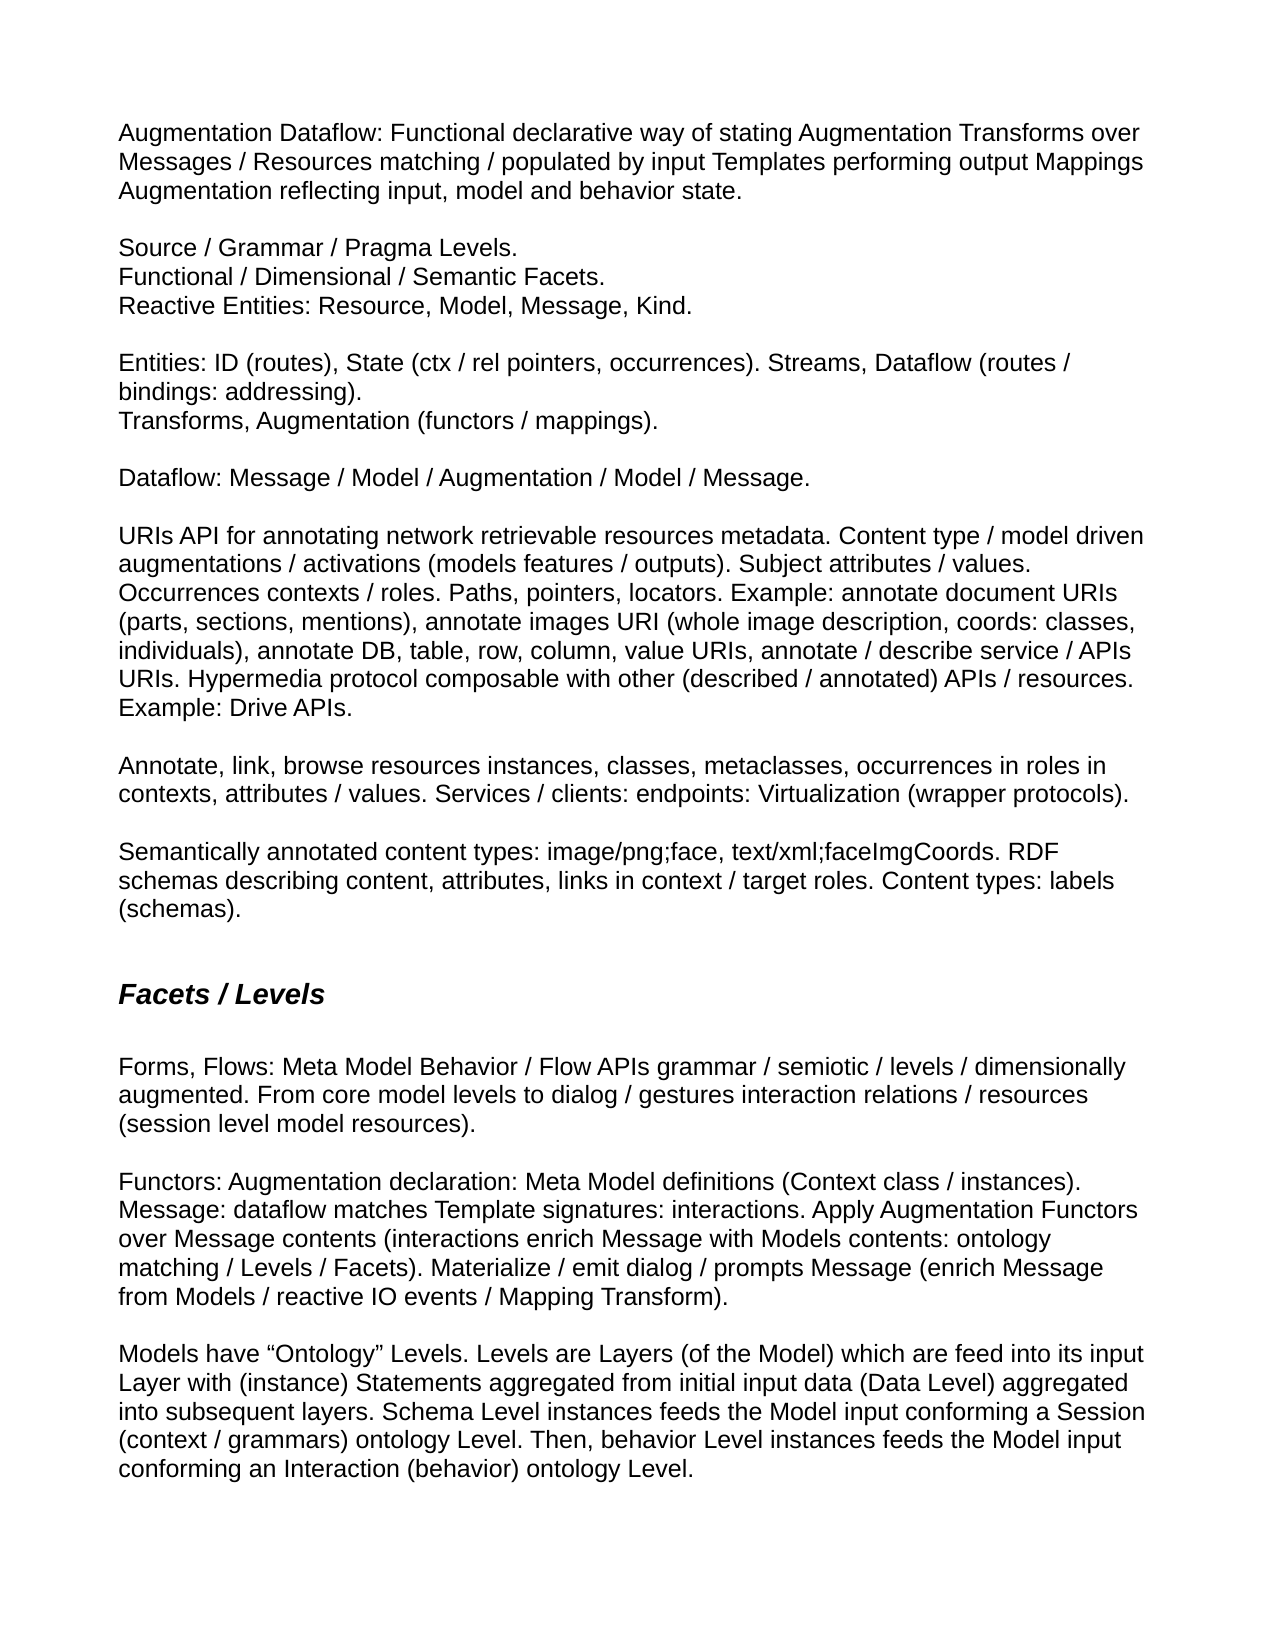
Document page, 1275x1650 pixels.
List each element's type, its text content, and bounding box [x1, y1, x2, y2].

text Augmentation Dataflow: Functional declarative way of stating Augmentation Transforms over Messages / Resources matching / populated by input Templates performing output Mappings Augmentation reflecting input, model and behavior state. [118, 118, 1157, 204]
text Source / Grammar / Pragma Levels. [118, 233, 1157, 262]
text Functional / Dimensional / Semantic Facets. [118, 262, 1157, 291]
text Dataflow: Message / Model / Augmentation / Model / Message. [118, 463, 1157, 492]
text Models have “Ontology” Levels. Levels are Layers (of the Model) which are feed into its input Layer with (instance) Statements aggregated from initial input data (Data Level) aggregated into subsequent layers. Schema Level instances feeds the Model input conforming a Session (context / grammars) ontology Level. Then, behavior Level instances feeds the Model input conforming an Interaction (behavior) ontology Level. [118, 1339, 1157, 1483]
subtitle Facets / Levels [118, 977, 1157, 1010]
text URIs API for annotating network retrievable resources metadata. Content type / model driven augmentations / activations (models features / outputs). Subject attributes / values. Occurrences contexts / roles. Paths, pointers, locators. Example: annotate document URIs (parts, sections, mentions), annotate images URI (whole image description, coords: classes, individuals), annotate DB, table, row, column, value URIs, annotate / describe service / APIs URIs. Hypermedia protocol composable with other (described / annotated) APIs / resources. Example: Drive APIs. [118, 492, 1157, 722]
text Semantically annotated content types: image/png;face, text/xml;faceImgCoords. RDF schemas describing content, attributes, links in context / target roles. Content types: labels (schemas). [118, 808, 1157, 923]
text Reactive Entities: Resource, Model, Message, Kind. [118, 291, 1157, 319]
text Functors: Augmentation declaration: Meta Model definitions (Context class / instances). Message: dataflow matches Template signatures: interactions. Apply Augmentation Functors over Message contents (interactions enrich Message with Models contents: ontology matching / Levels / Facets). Materialize / emit dialog / prompts Message (enrich Message from Models / reactive IO events / Mapping Transform). [118, 1167, 1157, 1310]
text Transforms, Augmentation (functors / mappings). [118, 406, 1157, 434]
text Forms, Flows: Meta Model Behavior / Flow APIs grammar / semiotic / levels / dimensionally augmented. From core model levels to dialog / gestures interaction relations / resources (session level model resources). [118, 1052, 1157, 1138]
text Annotate, link, browse resources instances, classes, metaclasses, occurrences in roles in contexts, attributes / values. Services / clients: endpoints: Virtualization (wrapper protocols). [118, 751, 1157, 808]
text Entities: ID (routes), State (ctx / rel pointers, occurrences). Streams, Dataflow (routes / bindings: addressing). [118, 348, 1157, 406]
